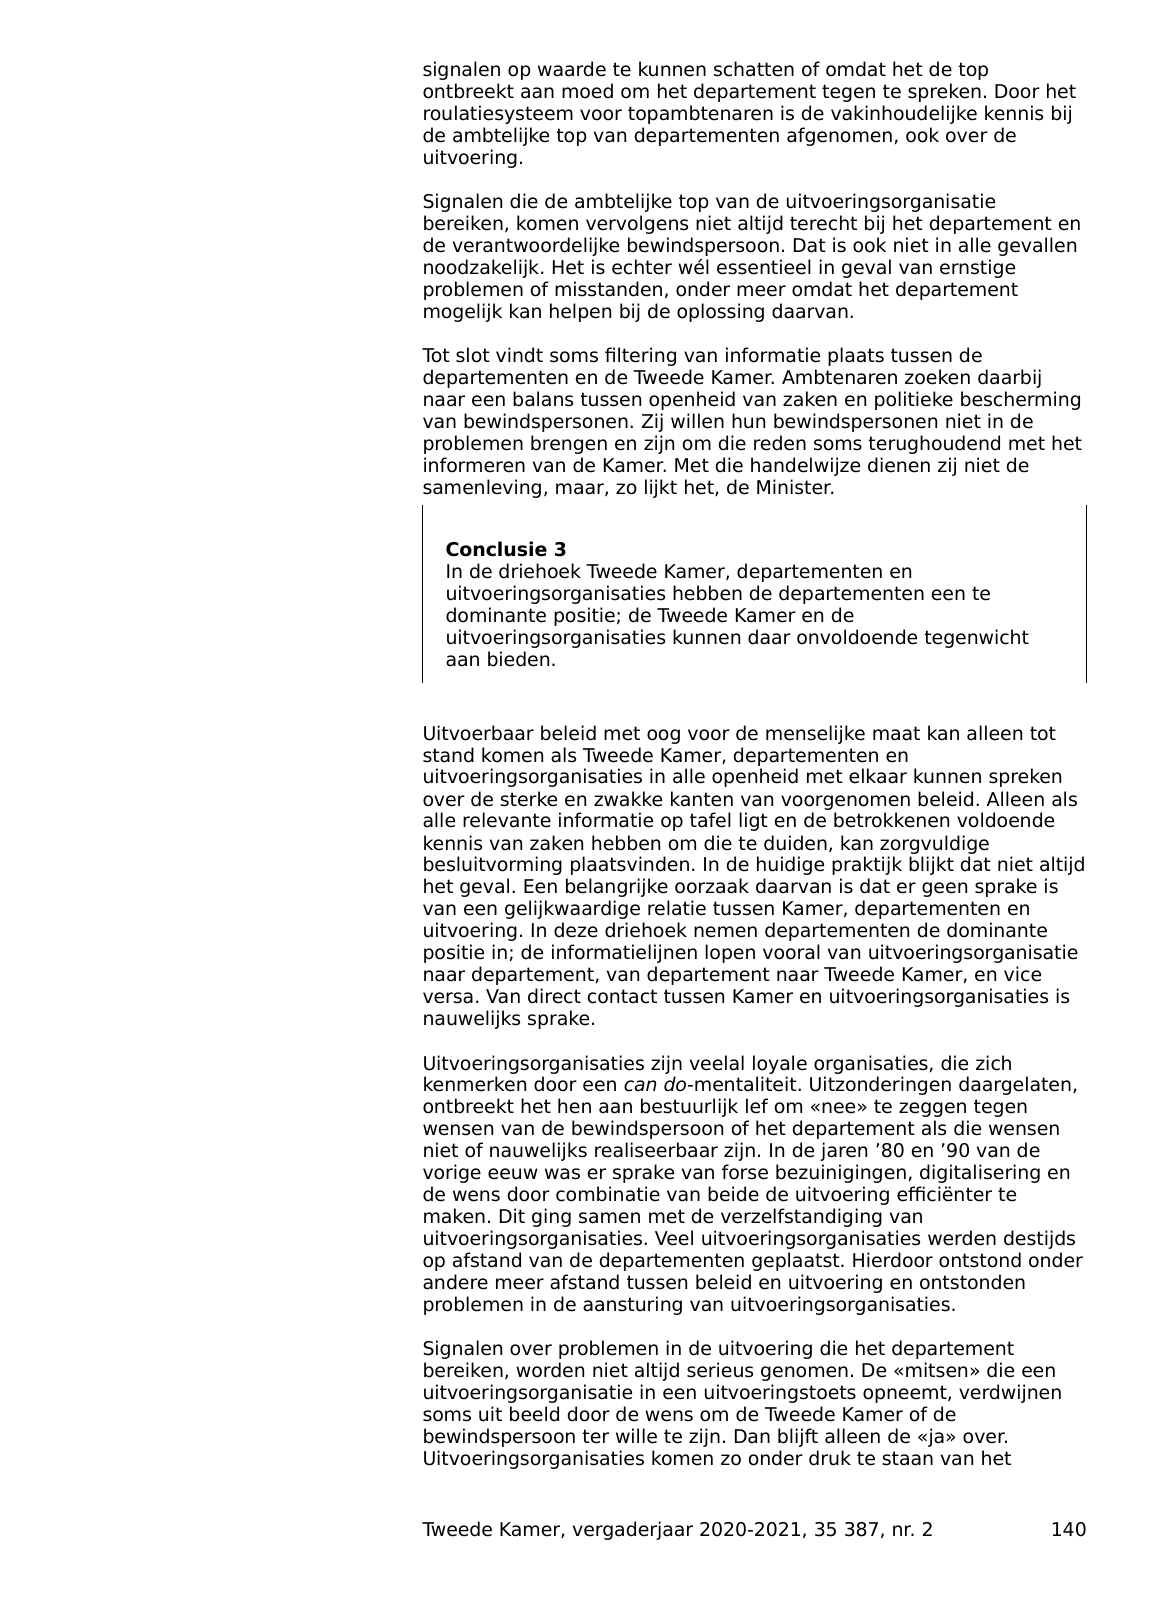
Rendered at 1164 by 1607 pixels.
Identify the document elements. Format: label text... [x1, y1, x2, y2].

text signalen op waarde te kunnen schatten of omdat het de top ontbreekt aan moed om het departement tegen te spreken. Door het roulatiesysteem voor topambtenaren is de vakinhoudelijke kennis bij de ambtelijke top van departementen afgenomen, ook over de uitvoering. [422, 59, 1087, 169]
text Signalen die de ambtelijke top van de uitvoeringsorganisatie bereiken, komen vervolgens niet altijd terecht bij het departement en de verantwoordelijke bewindspersoon. Dat is ook niet in alle gevallen noodzakelijk. Het is echter wél essentieel in geval van ernstige problemen of misstanden, onder meer omdat het departement mogelijk kan helpen bij de oplossing daarvan. [422, 191, 1087, 323]
text Uitvoeringsorganisaties zijn veelal loyale organisaties, die zich kenmerken door een can do-mentaliteit. Uitzonderingen daargelaten, ontbreekt het hen aan bestuurlijk lef om «nee» te zeggen tegen wensen van de bewindspersoon of het departement als die wensen niet of nauwelijks realiseerbaar zijn. In de jaren ’80 en ’90 van de vorige eeuw was er sprake van forse bezuinigingen, digitalisering en de wens door combinatie van beide de uitvoering efficiënter te maken. Dit ging samen met de verzelfstandiging van uitvoeringsorganisaties. Veel uitvoeringsorganisaties werden destijds op afstand van de departementen geplaatst. Hierdoor ontstond onder andere meer afstand tussen beleid en uitvoering en ontstonden problemen in de aansturing van uitvoeringsorganisaties. [422, 1052, 1087, 1316]
table_header Conclusie 3 In de driehoek Tweede Kamer, departementen en uitvoeringsorganisaties hebben de departementen een te dominante positie; de Tweede Kamer en de uitvoeringsorganisaties kunnen daar onvoldoende tegenwicht aan bieden. [423, 505, 1086, 683]
text Signalen over problemen in de uitvoering die het departement bereiken, worden niet altijd serieus genomen. De «mitsen» die een uitvoeringsorganisatie in een uitvoeringstoets opneemt, verdwijnen soms uit beeld door de wens om de Tweede Kamer of de bewindspersoon ter wille te zijn. Dan blijft alleen de «ja» over. Uitvoeringsorganisaties komen zo onder druk te staan van het [422, 1338, 1087, 1470]
text Uitvoerbaar beleid met oog voor de menselijke maat kan alleen tot stand komen als Tweede Kamer, departementen en uitvoeringsorganisaties in alle openheid met elkaar kunnen spreken over de sterke en zwakke kanten van voorgenomen beleid. Alleen als alle relevante informatie op tafel ligt en de betrokkenen voldoende kennis van zaken hebben om die te duiden, kan zorgvuldige besluitvorming plaatsvinden. In de huidige praktijk blijkt dat niet altijd het geval. Een belangrijke oorzaak daarvan is dat er geen sprake is van een gelijkwaardige relatie tussen Kamer, departementen en uitvoering. In deze driehoek nemen departementen de dominante positie in; de informatielijnen lopen vooral van uitvoeringsorganisatie naar departement, van departement naar Tweede Kamer, en vice versa. Van direct contact tussen Kamer en uitvoeringsorganisaties is nauwelijks sprake. [422, 722, 1087, 1030]
text Tot slot vindt soms filtering van informatie plaats tussen de departementen en de Tweede Kamer. Ambtenaren zoeken daarbij naar een balans tussen openheid van zaken en politieke bescherming van bewindspersonen. Zij willen hun bewindspersonen niet in de problemen brengen en zijn om die reden soms terughoudend met het informeren van de Kamer. Met die handelwijze dienen zij niet de samenleving, maar, zo lijkt het, de Minister. [422, 345, 1087, 499]
